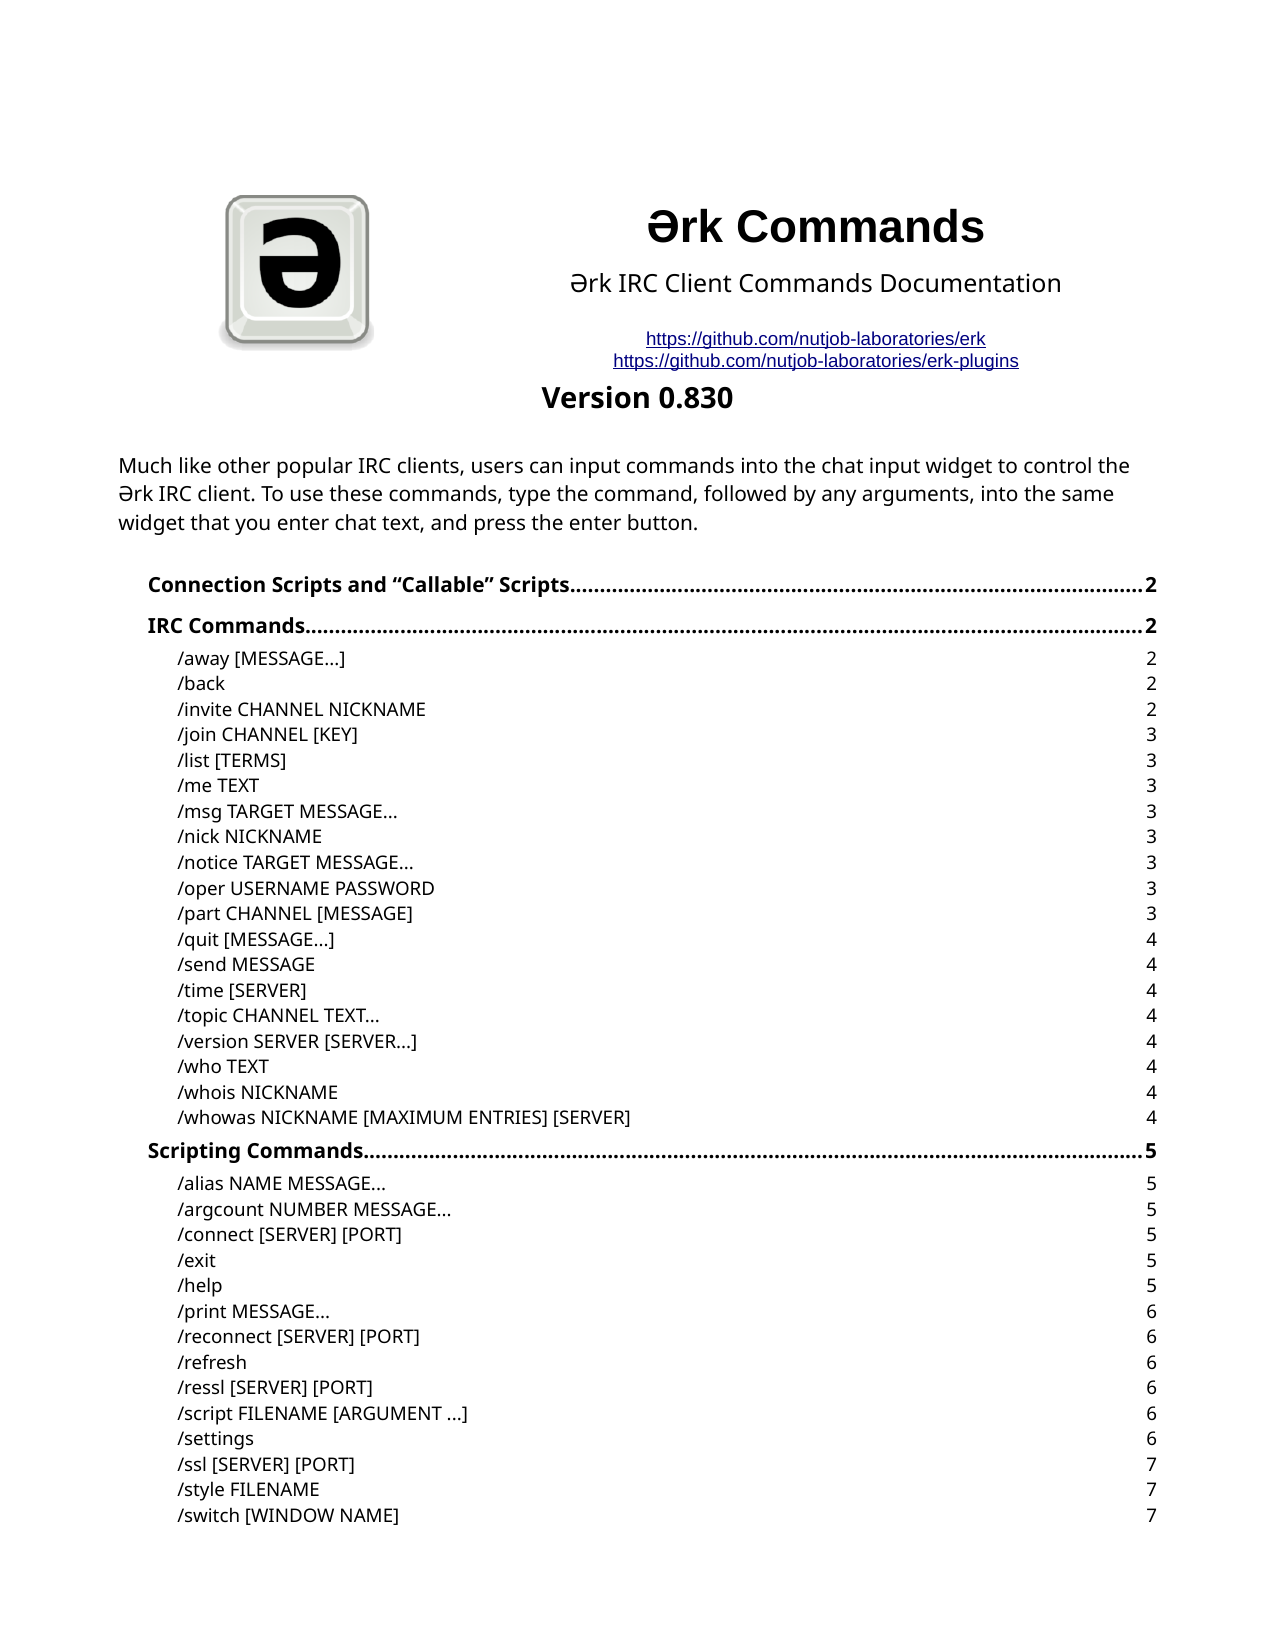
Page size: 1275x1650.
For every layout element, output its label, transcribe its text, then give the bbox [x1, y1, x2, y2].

text /whowas NICKNAME [MAXIMUM ENTRIES] [SERVER] 4 [177, 1104, 1157, 1130]
text /invite CHANNEL NICKNAME 2 [177, 696, 1157, 722]
text /whois NICKNAME 4 [177, 1079, 1157, 1104]
text /exit 5 [177, 1247, 1157, 1272]
table_header [118, 135, 1157, 169]
text /alias NAME MESSAGE... 5 [177, 1170, 1157, 1196]
text /refresh 6 [177, 1349, 1157, 1374]
text /time [SERVER] 4 [177, 977, 1157, 1002]
text /nick NICKNAME 3 [177, 824, 1157, 849]
text Scripting Commands 5 [148, 1136, 1157, 1164]
text /join CHANNEL [KEY] 3 [177, 722, 1157, 747]
text Connection Scripts and “Callable” Scripts 2 [148, 570, 1157, 599]
text /reconnect [SERVER] [PORT] 6 [177, 1323, 1157, 1349]
text /quit [MESSAGE...] 4 [177, 926, 1157, 951]
text IRC Commands 2 [148, 611, 1157, 639]
text /list [TERMS] 3 [177, 747, 1157, 773]
text /settings 6 [177, 1426, 1157, 1451]
text /notice TARGET MESSAGE... 3 [177, 849, 1157, 875]
text /script FILENAME [ARGUMENT ...] 6 [177, 1400, 1157, 1426]
text /ressl [SERVER] [PORT] 6 [177, 1374, 1157, 1400]
text /connect [SERVER] [PORT] 5 [177, 1221, 1157, 1247]
text /help 5 [177, 1272, 1157, 1298]
text /me TEXT 3 [177, 773, 1157, 798]
text /who TEXT 4 [177, 1053, 1157, 1079]
text /style FILENAME 7 [177, 1477, 1157, 1502]
text /switch [WINDOW NAME] 7 [177, 1502, 1157, 1528]
table_cell Version 0.830 [118, 377, 1157, 417]
text /oper USERNAME PASSWORD 3 [177, 875, 1157, 900]
text /topic CHANNEL TEXT... 4 [177, 1002, 1157, 1028]
text /argcount NUMBER MESSAGE... 5 [177, 1196, 1157, 1221]
text /send MESSAGE 4 [177, 951, 1157, 977]
text /away [MESSAGE...] 2 [177, 645, 1157, 671]
text /print MESSAGE... 6 [177, 1298, 1157, 1323]
table_header [118, 169, 474, 377]
picture [218, 195, 375, 351]
text /part CHANNEL [MESSAGE] 3 [177, 900, 1157, 926]
text /msg TARGET MESSAGE... 3 [177, 798, 1157, 824]
text /ssl [SERVER] [PORT] 7 [177, 1451, 1157, 1477]
text /version SERVER [SERVER...] 4 [177, 1028, 1157, 1053]
table_header Ərk Commands Ərk IRC Client Commands Documentation https://github.com/nutjob-laboratories/erk https://github.com/nutjob-laboratories/erk-plugins [474, 169, 1157, 377]
text Much like other popular IRC clients, users can input commands into the chat input widget to control the Ərk IRC client. To use these commands, type the command, followed by any arguments, into the same widget that you enter chat text, and press the enter button. [118, 451, 1157, 536]
text /back 2 [177, 671, 1157, 696]
